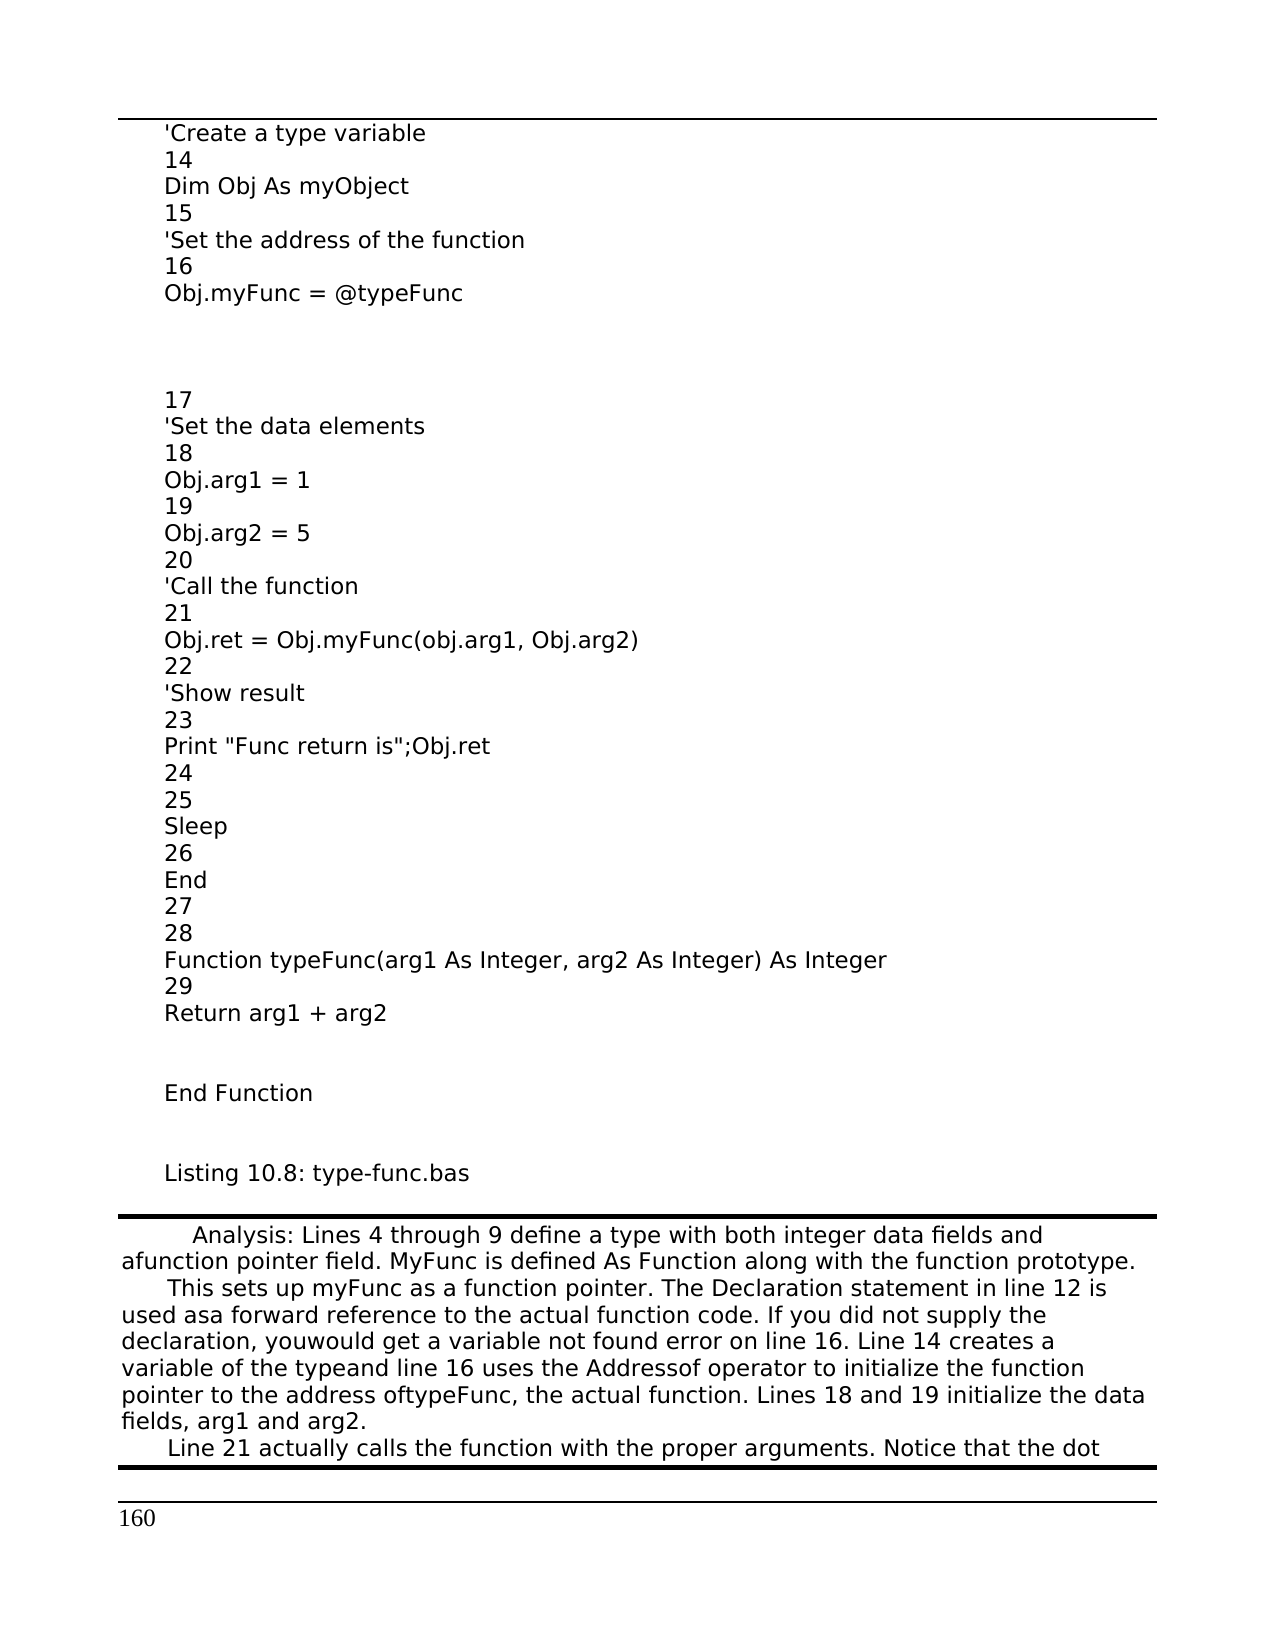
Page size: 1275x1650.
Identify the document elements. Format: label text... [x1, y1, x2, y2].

text Print "Func return is";Obj.ret [118, 733, 1157, 760]
text 24 [118, 760, 1157, 787]
text Function typeFunc(arg1 As Integer, arg2 As Integer) As Integer [118, 947, 1157, 973]
text 21 [118, 600, 1157, 627]
text End Function [118, 1080, 1157, 1107]
text 22 [118, 653, 1157, 680]
text 23 [118, 707, 1157, 733]
text Obj.ret = Obj.myFunc(obj.arg1, Obj.arg2) [118, 627, 1157, 653]
text Line 21 actually calls the function with the proper arguments. Notice that the dot [118, 1427, 1157, 1465]
text 'Set the address of the function [118, 227, 1157, 253]
text Return arg1 + arg2 [118, 1000, 1157, 1027]
text Listing 10.8: type-func.bas [118, 1160, 1157, 1187]
text 17 [118, 387, 1157, 413]
text 'Call the function [118, 573, 1157, 600]
text 27 [118, 893, 1157, 920]
text End [118, 867, 1157, 893]
text Obj.myFunc = @typeFunc [118, 280, 1157, 307]
text This sets up myFunc as a function pointer. The Declaration statement in line 12 is used asa forward reference to the actual function code. If you did not supply the declaration, youwould get a variable not found error on line 16. Line 14 creates a variable of the typeand line 16 uses the Addressof operator to initialize the function pointer to the address oftypeFunc, the actual function. Lines 18 and 19 initialize the data fields, arg1 and arg2. [118, 1267, 1157, 1427]
text Dim Obj As myObject [118, 173, 1157, 200]
text 20 [118, 547, 1157, 573]
text 'Show result [118, 680, 1157, 707]
text 18 [118, 440, 1157, 467]
text 15 [118, 200, 1157, 227]
text 26 [118, 840, 1157, 867]
text 16 [118, 253, 1157, 280]
text 14 [118, 147, 1157, 173]
text 19 [118, 493, 1157, 520]
text 25 [118, 787, 1157, 813]
text Obj.arg1 = 1 [118, 467, 1157, 493]
text 29 [118, 973, 1157, 1000]
text 'Set the data elements [118, 413, 1157, 440]
text 'Create a type variable [118, 120, 1157, 147]
text Obj.arg2 = 5 [118, 520, 1157, 547]
text Analysis: Lines 4 through 9 define a type with both integer data fields and afunction pointer field. MyFunc is defined As Function along with the function prototype. [118, 1219, 1157, 1267]
text Sleep [118, 813, 1157, 840]
text 28 [118, 920, 1157, 947]
